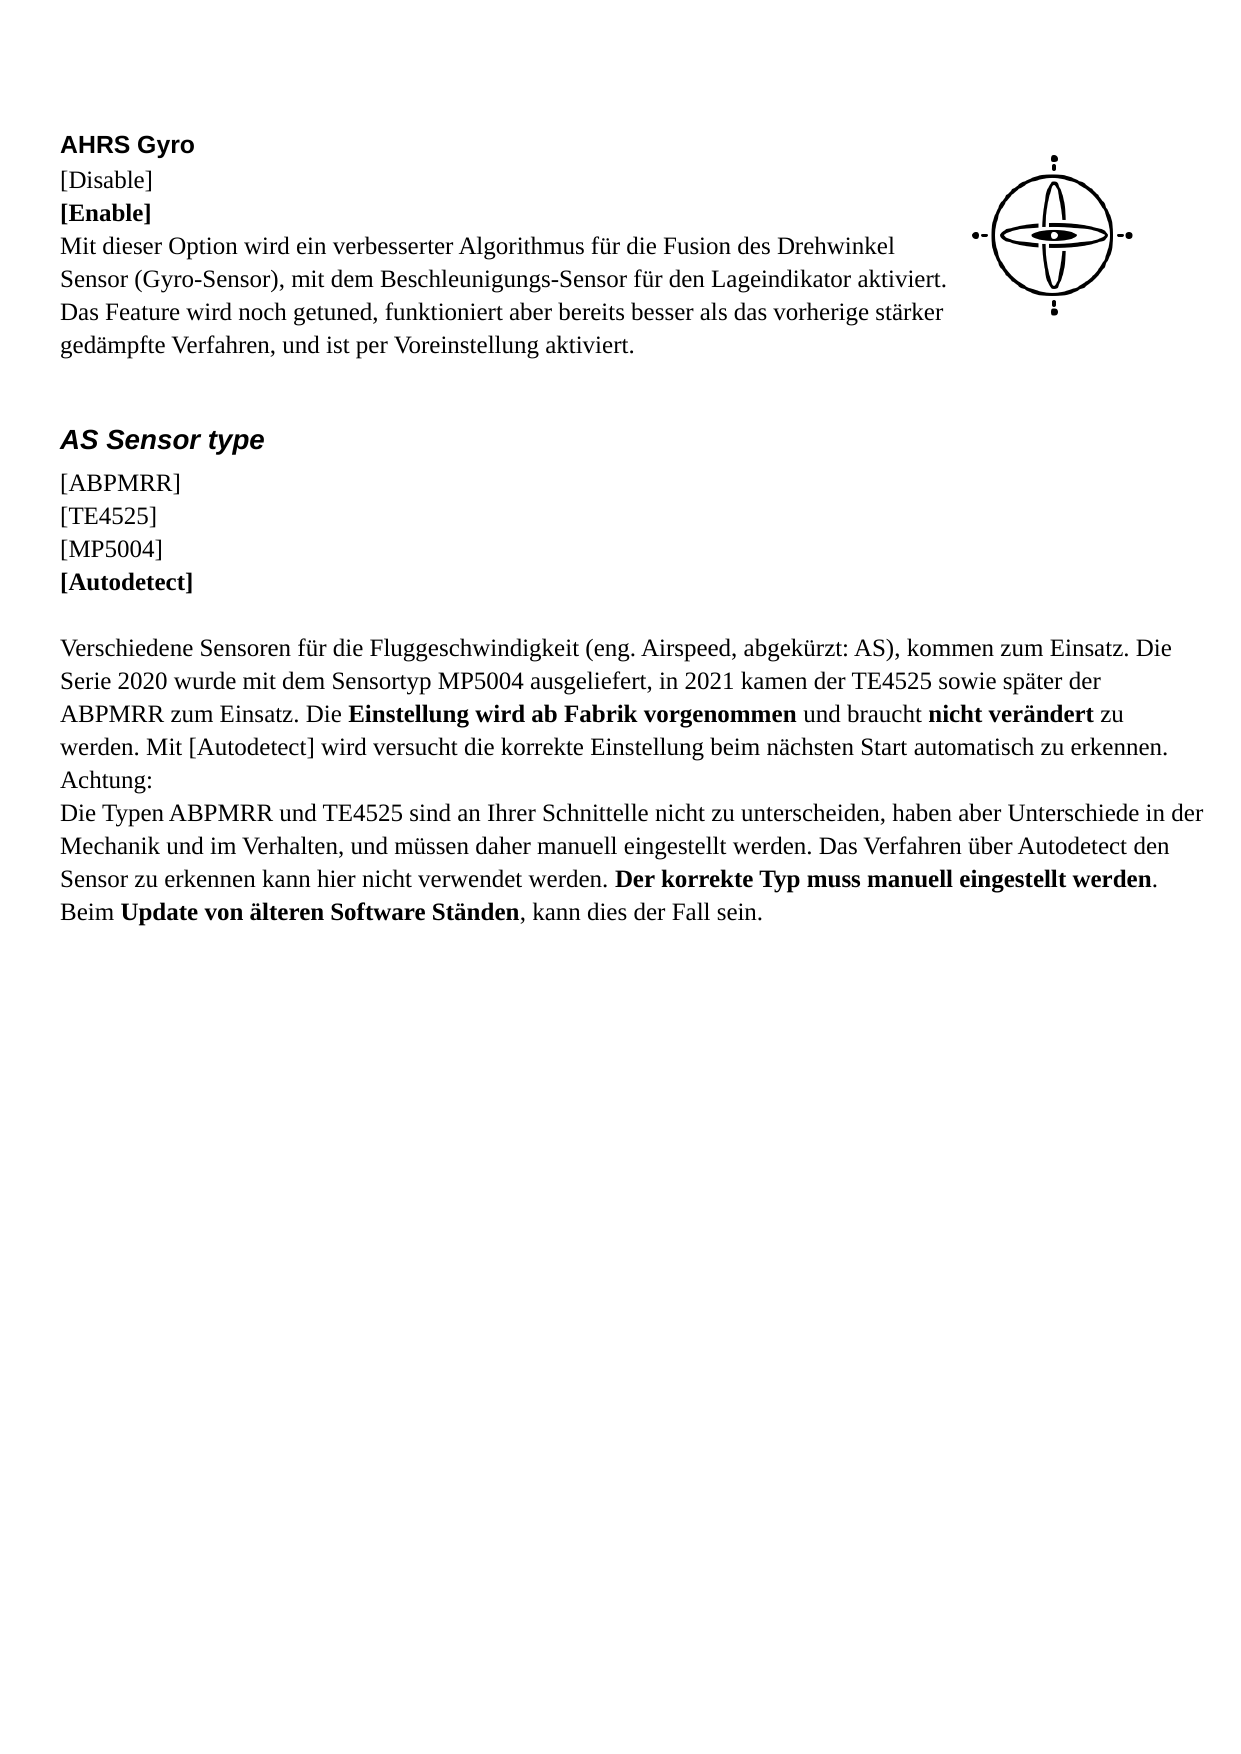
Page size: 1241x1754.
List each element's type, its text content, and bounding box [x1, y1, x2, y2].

text [1139, 165, 1207, 194]
subtitle AS Sensor type [60, 423, 1207, 455]
text [Autodetect] [60, 567, 1207, 596]
text Achtung: [60, 765, 1207, 794]
text [ABPMRR] [60, 468, 1207, 496]
text [TE4525] [60, 501, 1207, 529]
text [1139, 198, 1207, 227]
picture [965, 148, 1139, 322]
text Die Typen ABPMRR und TE4525 sind an Ihrer Schnittelle nicht zu unterscheiden, haben aber Unterschiede in der Mechanik und im Verhalten, und müssen daher manuell eingestellt werden. Das Verfahren über Autodetect den Sensor zu erkennen kann hier nicht verwendet werden. Der korrekte Typ muss manuell eingestellt werden. Beim Update von älteren Software Ständen, kann dies der Fall sein. [60, 798, 1207, 926]
text Verschiedene Sensoren für die Fluggeschwindigkeit (eng. Airspeed, abgekürzt: AS), kommen zum Einsatz. Die Serie 2020 wurde mit dem Sensortyp MP5004 ausgeliefert, in 2021 kamen der TE4525 sowie später der ABPMRR zum Einsatz. Die Einstellung wird ab Fabrik vorgenommen und braucht nicht verändert zu werden. Mit [Autodetect] wird versucht die korrekte Einstellung beim nächsten Start automatisch zu erkennen. [60, 633, 1207, 761]
text [Disable] [60, 165, 965, 194]
subtitle AHRS Gyro [60, 131, 1207, 159]
text [Enable] [60, 198, 965, 227]
text Mit dieser Option wird ein verbesserter Algorithmus für die Fusion des Drehwinkel Sensor (Gyro-Sensor), mit dem Beschleunigungs-Sensor für den Lageindikator aktiviert. Das Feature wird noch getuned, funktioniert aber bereits besser als das vorherige stärker gedämpfte Verfahren, und ist per Voreinstellung aktiviert. [60, 231, 1207, 359]
text [MP5004] [60, 534, 1207, 562]
